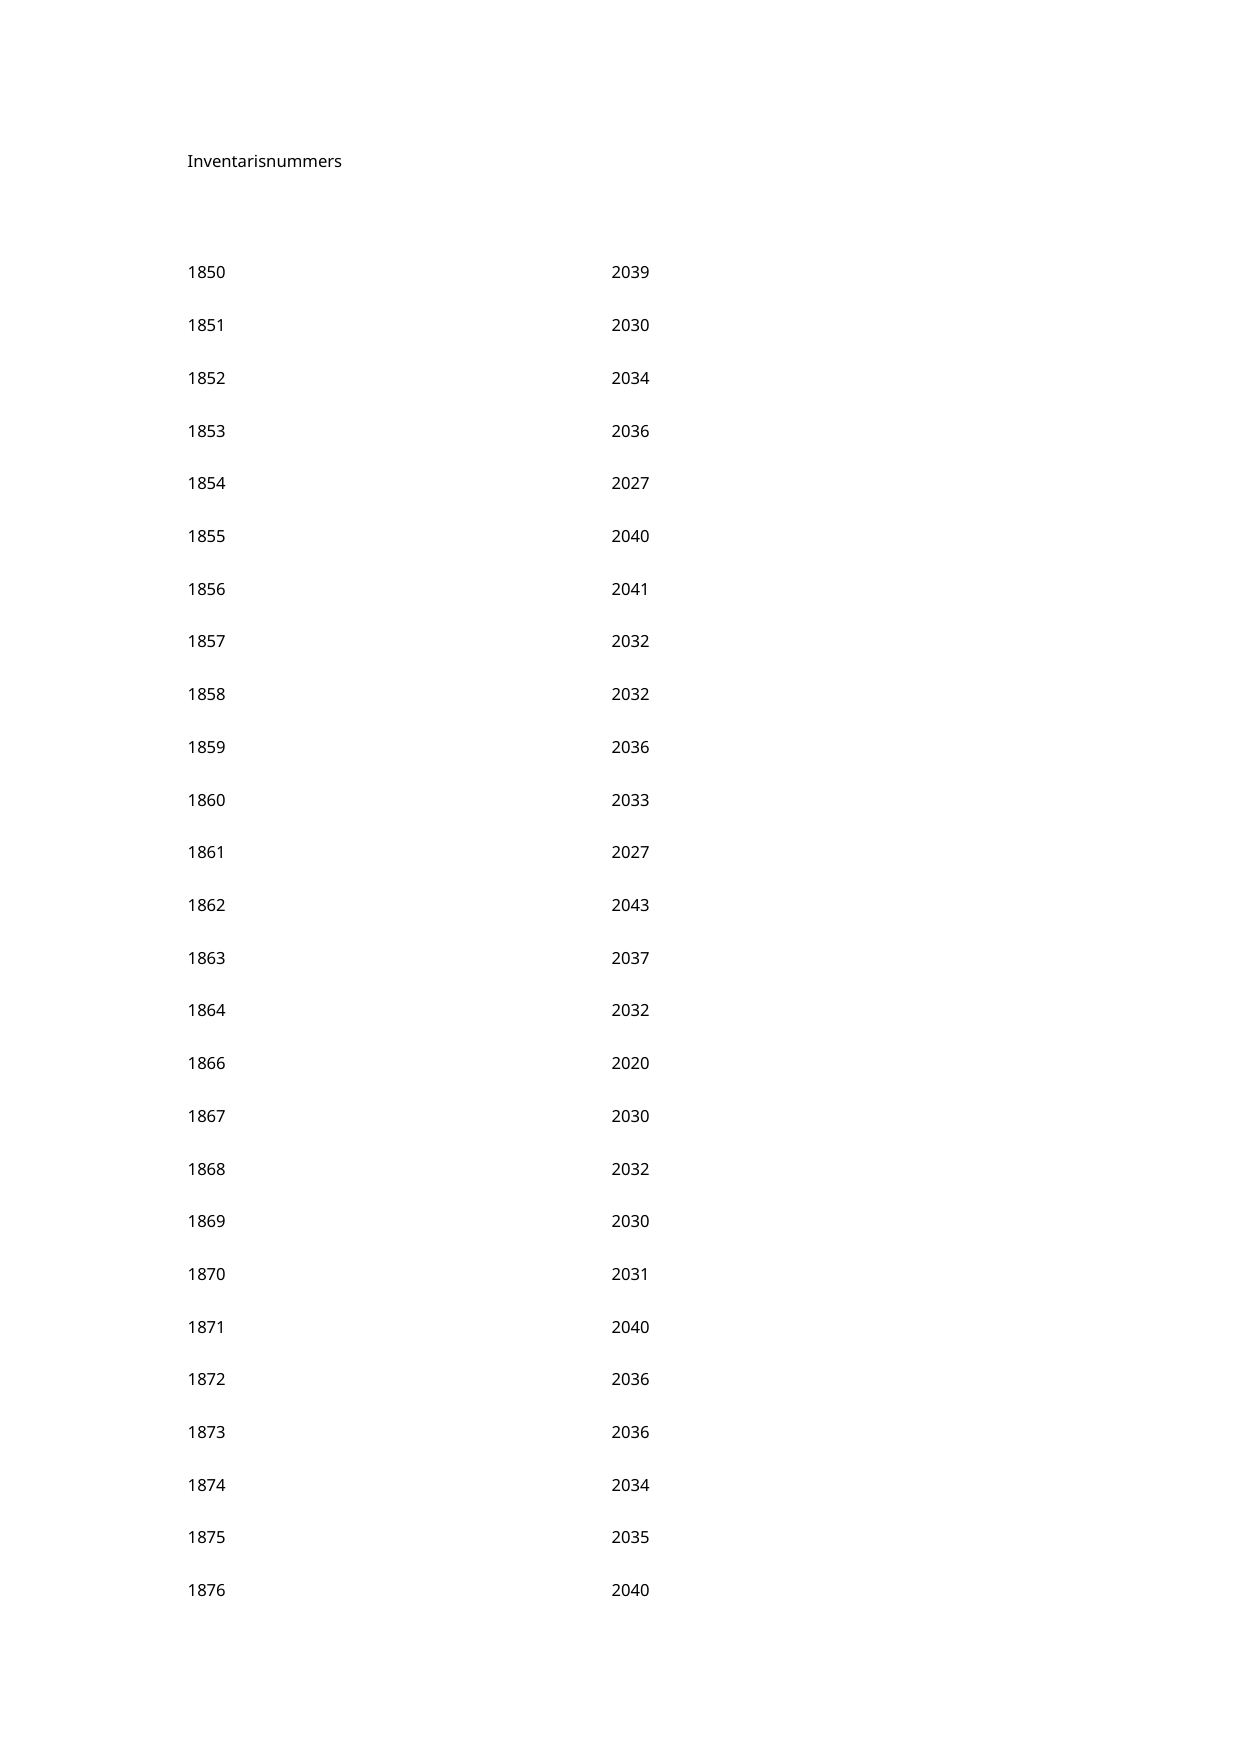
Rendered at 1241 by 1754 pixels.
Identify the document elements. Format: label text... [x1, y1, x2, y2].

table_cell 2043 [611, 894, 1053, 946]
table_cell 1859 [188, 736, 611, 788]
table_cell 1857 [188, 630, 611, 683]
table_cell 2030 [611, 1105, 1053, 1157]
table_cell 2030 [611, 314, 1053, 367]
table_cell 1872 [188, 1368, 611, 1421]
table_cell 2037 [611, 946, 1053, 999]
table_cell [611, 209, 1053, 261]
table_header [611, 150, 1053, 208]
table_cell 2034 [611, 367, 1053, 419]
table_cell 1863 [188, 946, 611, 999]
table_header Inventarisnummers [188, 150, 611, 208]
table_cell 1869 [188, 1210, 611, 1263]
table_cell 2033 [611, 788, 1053, 841]
table_cell 1870 [188, 1263, 611, 1315]
table_cell 2040 [611, 1579, 1053, 1602]
table_cell 1873 [188, 1421, 611, 1473]
table_cell 1871 [188, 1315, 611, 1368]
table_cell 2040 [611, 525, 1053, 577]
table_cell 1854 [188, 472, 611, 525]
table_cell 1876 [188, 1579, 611, 1602]
table_cell 1861 [188, 841, 611, 894]
table_cell 2032 [611, 683, 1053, 736]
table_cell 2027 [611, 472, 1053, 525]
table_cell 2020 [611, 1052, 1053, 1104]
table_cell 1850 [188, 261, 611, 314]
table_cell 1862 [188, 894, 611, 946]
table_cell 1852 [188, 367, 611, 419]
table_cell 2036 [611, 1421, 1053, 1473]
table_cell 2030 [611, 1210, 1053, 1263]
table_cell 1868 [188, 1157, 611, 1210]
table_cell 1853 [188, 419, 611, 472]
table_cell [188, 209, 611, 261]
table_cell 2032 [611, 999, 1053, 1052]
table_cell 1858 [188, 683, 611, 736]
table_cell 2036 [611, 1368, 1053, 1421]
table_cell 2036 [611, 419, 1053, 472]
table_cell 2041 [611, 578, 1053, 630]
table_cell 1856 [188, 578, 611, 630]
table_cell 2036 [611, 736, 1053, 788]
table_cell 1867 [188, 1105, 611, 1157]
table_cell 2032 [611, 1157, 1053, 1210]
table_cell 1874 [188, 1474, 611, 1526]
table_cell 1875 [188, 1526, 611, 1579]
table_cell 1860 [188, 788, 611, 841]
table_cell 2031 [611, 1263, 1053, 1315]
table_cell 1864 [188, 999, 611, 1052]
table_cell 2035 [611, 1526, 1053, 1579]
table_cell 2027 [611, 841, 1053, 894]
table_cell 1855 [188, 525, 611, 577]
table_cell 1866 [188, 1052, 611, 1104]
table_cell 2032 [611, 630, 1053, 683]
table_cell 2040 [611, 1315, 1053, 1368]
table_cell 2039 [611, 261, 1053, 314]
table_cell 1851 [188, 314, 611, 367]
table_cell 2034 [611, 1474, 1053, 1526]
